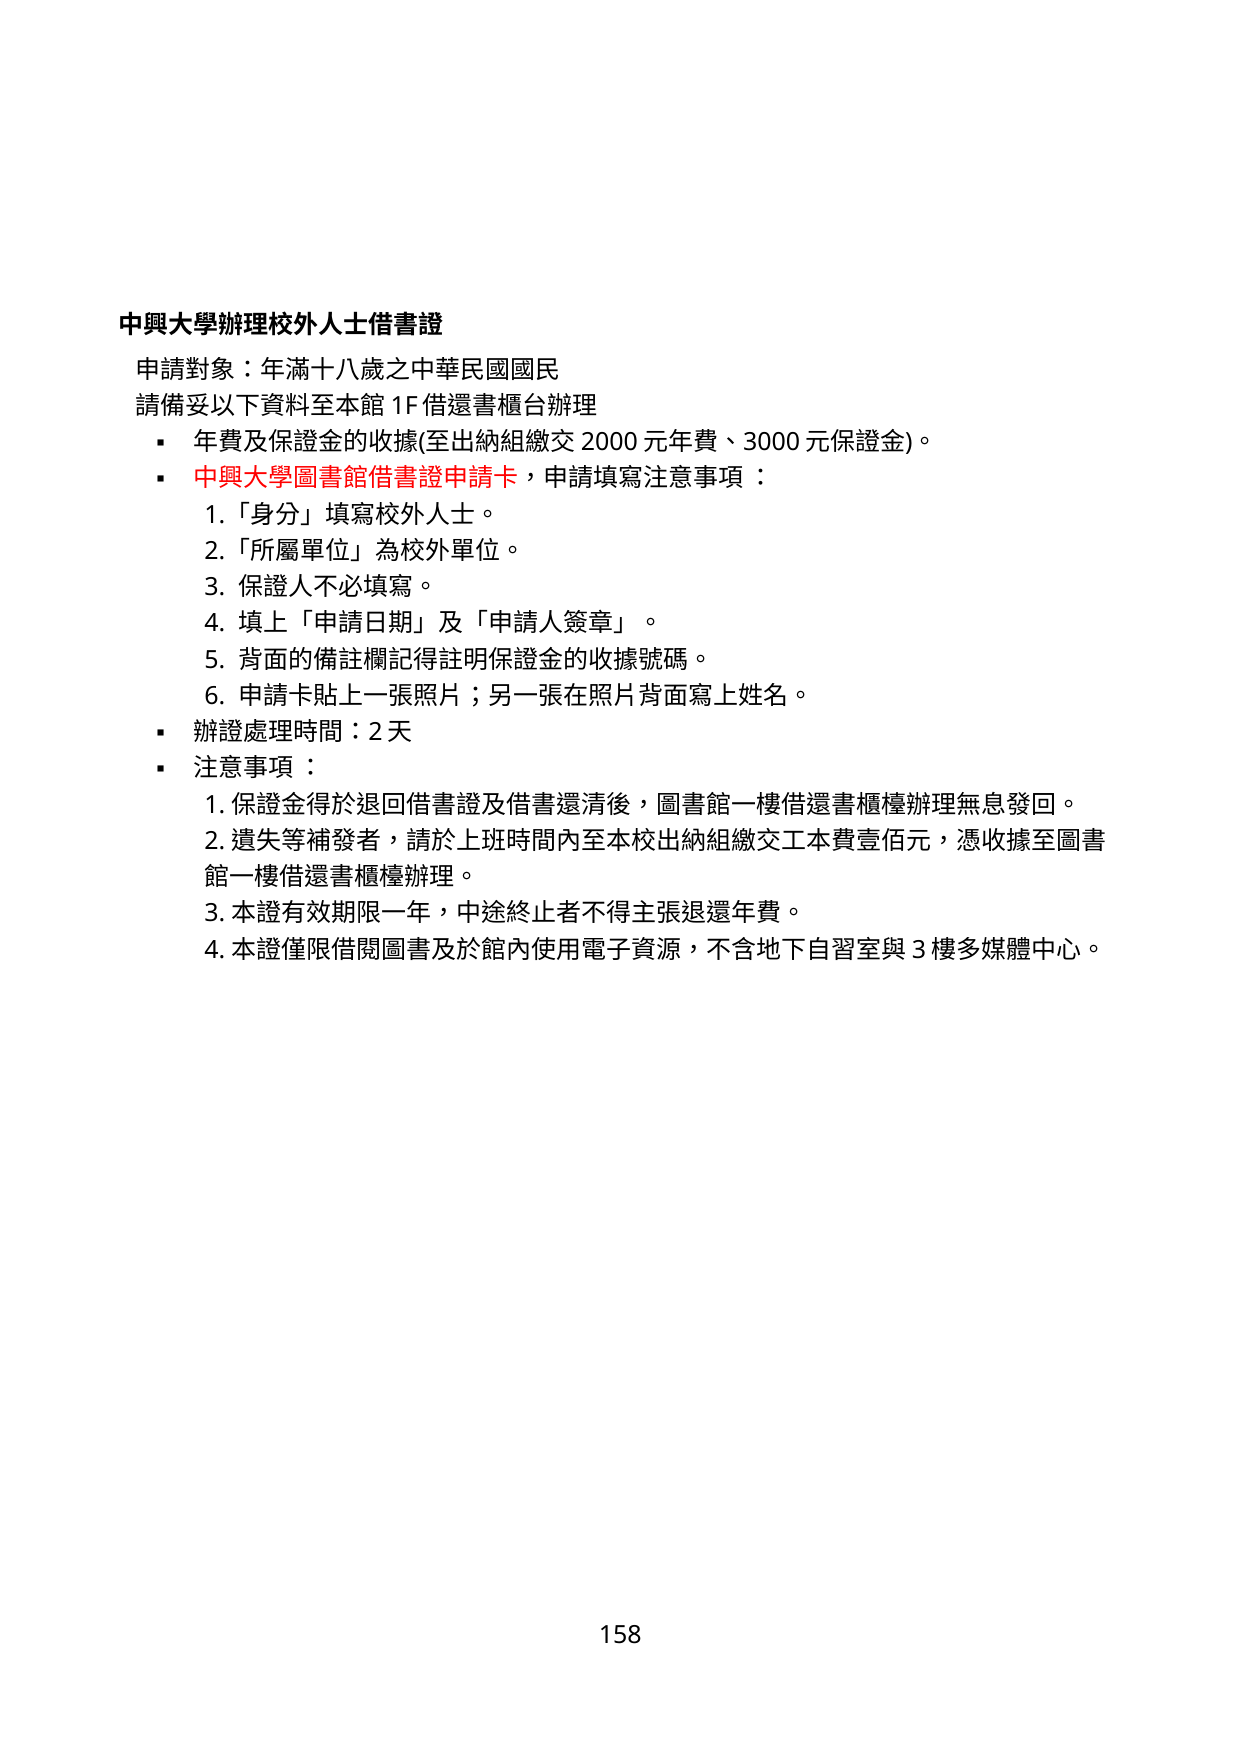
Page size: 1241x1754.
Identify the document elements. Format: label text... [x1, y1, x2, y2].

text 4. 填上「申請日期」及「申請人簽章」。 [204, 603, 1122, 639]
list 注意事項 ： [156, 748, 1122, 784]
text 3. 本證有效期限一年，中途終止者不得主張退還年費。 [204, 893, 1122, 929]
text 6. 申請卡貼上一張照片；另一張在照片背面寫上姓名。 [204, 675, 1122, 712]
list 中興大學圖書館借書證申請卡，申請填寫注意事項 ： [156, 458, 1122, 494]
text 請備妥以下資料至本館1F借還書櫃台辦理 [118, 385, 1122, 422]
list 辦證處理時間：2天 [156, 712, 1122, 748]
text 申請對象：年滿十八歲之中華民國國民 [118, 349, 1122, 385]
text 1. 保證金得於退回借書證及借書還清後，圖書館一樓借還書櫃檯辦理無息發回。 [204, 784, 1122, 820]
text 5. 背面的備註欄記得註明保證金的收據號碼。 [204, 639, 1122, 675]
text 3. 保證人不必填寫。 [204, 567, 1122, 603]
text 4. 本證僅限借閱圖書及於館內使用電子資源，不含地下自習室與3樓多媒體中心。 [204, 929, 1122, 965]
list 年費及保證金的收據(至出納組繳交2000元年費、3000元保證金)。 [156, 422, 1122, 458]
text 2. 遺失等補發者，請於上班時間內至本校出納組繳交工本費壹佰元，憑收據至圖書館一樓借還書櫃檯辦理。 [204, 820, 1122, 893]
text 2.「所屬單位」為校外單位。 [204, 530, 1122, 567]
text 1.「身分」填寫校外人士。 [204, 494, 1122, 530]
text 中興大學辦理校外人士借書證 [118, 305, 1122, 341]
